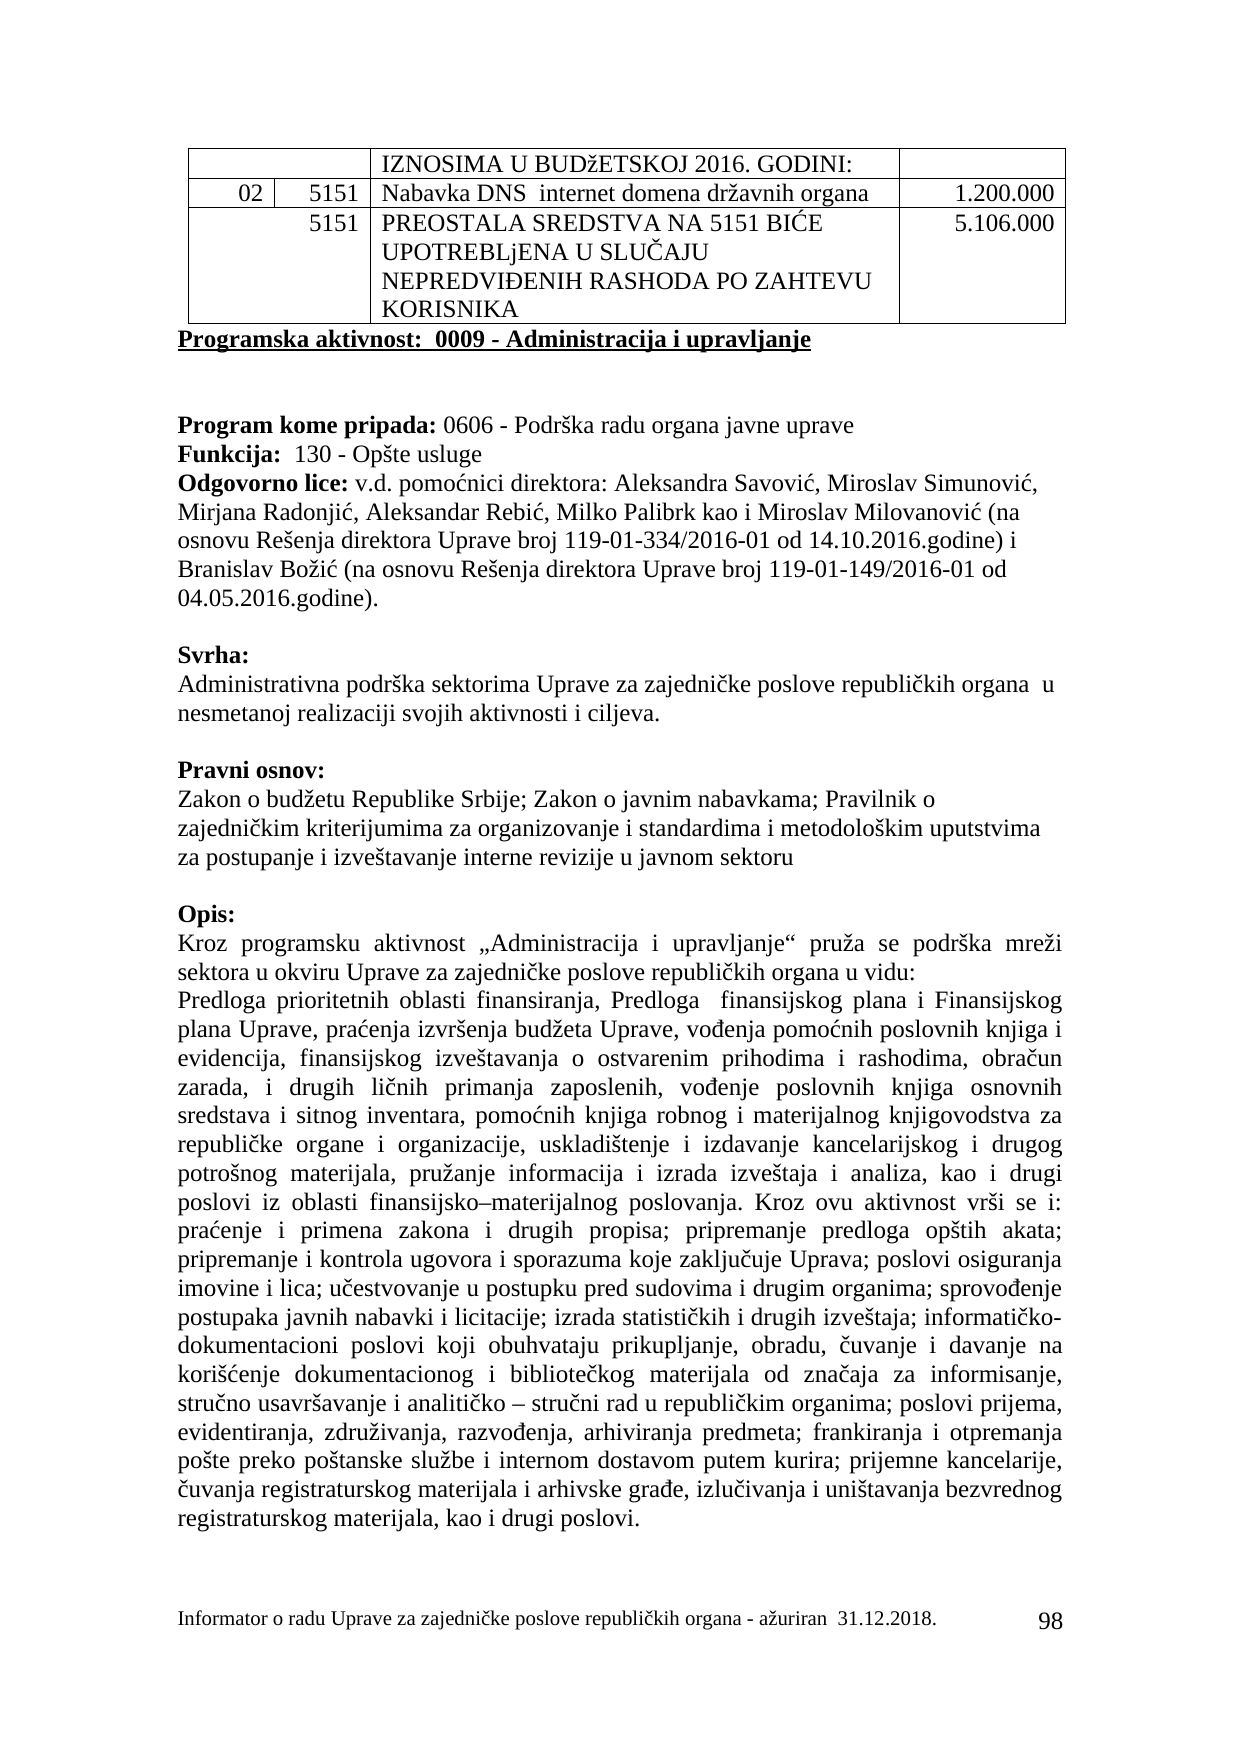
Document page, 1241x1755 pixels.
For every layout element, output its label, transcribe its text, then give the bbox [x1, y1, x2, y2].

text Pravni osnov: Zakon o budžetu Republike Srbije; Zakon o javnim nabavkama; Pravilnik o zajedničkim kriterijumima za organizovanje i standardima i metodološkim uputstvima za postupanje i izveštavanje interne revizije u javnom sektoru [177, 727, 1063, 871]
table_cell 5151 [189, 208, 370, 323]
table_cell 5.106.000 [900, 208, 1065, 323]
table_cell PREOSTALA SREDSTVA NA 5151 BIĆE UPOTREBLjENA U SLUČAJU NEPREDVIĐENIH RASHODA PO ZAHTEVU KORISNIKA [371, 208, 899, 323]
table_cell Nabavka DNS internet domena državnih organa [371, 179, 899, 207]
table_cell 02 [189, 179, 274, 207]
table_cell [189, 149, 370, 177]
table_cell 1.200.000 [900, 179, 1065, 207]
text Svrha: Administrativna podrška sektorima Uprave za zajedničke poslove republičkih organa u nesmetanoj realizaciji svojih aktivnosti i cilјeva. [177, 641, 1063, 727]
table_cell IZNOSIMA U BUDžETSKOJ 2016. GODINI: [371, 149, 899, 177]
table_cell 5151 [275, 179, 370, 207]
text Program kome pripada: 0606 - Podrška radu organa javne uprave Funkcija: 130 - Opšte usluge Odgovorno lice: v.d. pomoćnici direktora: Aleksandra Savović, Miroslav Simunović, Mirjana Radonjić, Aleksandar Rebić, Milko Palibrk kao i Miroslav Milovanović (na osnovu Rešenja direktora Uprave broj 119-01-334/2016-01 od 14.10.2016.godine) i Branislav Božić (na osnovu Rešenja direktora Uprave broj 119-01-149/2016-01 od 04.05.2016.godine). [177, 382, 1063, 612]
text Predloga prioritetnih oblasti finansiranja, Predloga finansijskog plana i Finansijskog plana Uprave, praćenja izvršenja budžeta Uprave, vođenja pomoćnih poslovnih knjiga i evidencija, finansijskog izveštavanja o ostvarenim prihodima i rashodima, obračun zarada, i drugih ličnih primanja zaposlenih, vođenje poslovnih knjiga osnovnih sredstava i sitnog inventara, pomoćnih knjiga robnog i materijalnog knjigovodstva za republičke organe i organizacije, uskladištenje i izdavanje kancelarijskog i drugog potrošnog materijala, pružanje informacija i izrada izveštaja i analiza, kao i drugi poslovi iz oblasti finansijsko–materijalnog poslovanja. Kroz ovu aktivnost vrši se i: praćenje i primena zakona i drugih propisa; pripremanje predloga opštih akata; pripremanje i kontrola ugovora i sporazuma koje zaklјučuje Uprava; poslovi osiguranja imovine i lica; učestvovanje u postupku pred sudovima i drugim organima; sprovođenje postupaka javnih nabavki i licitacije; izrada statističkih i drugih izveštaja; informatičko-dokumentacioni poslovi koji obuhvataju prikuplјanje, obradu, čuvanje i davanje na korišćenje dokumentacionog i bibliotečkog materijala od značaja za informisanje, stručno usavršavanje i analitičko – stručni rad u republičkim organima; poslovi prijema, evidentiranja, združivanja, razvođenja, arhiviranja predmeta; frankiranja i otpremanja pošte preko poštanske službe i internom dostavom putem kurira; prijemne kancelarije, čuvanja registraturskog materijala i arhivske građe, izlučivanja i uništavanja bezvrednog registraturskog materijala, kao i drugi poslovi. [177, 986, 1063, 1532]
text Programska aktivnost: 0009 - Administracija i upravlјanje [177, 324, 1063, 353]
table_cell [900, 149, 1065, 177]
text Opis: Kroz programsku aktivnost „Administracija i upravlјanje“ pruža se podrška mreži sektora u okviru Uprave za zajedničke poslove republičkih organa u vidu: [177, 871, 1063, 986]
